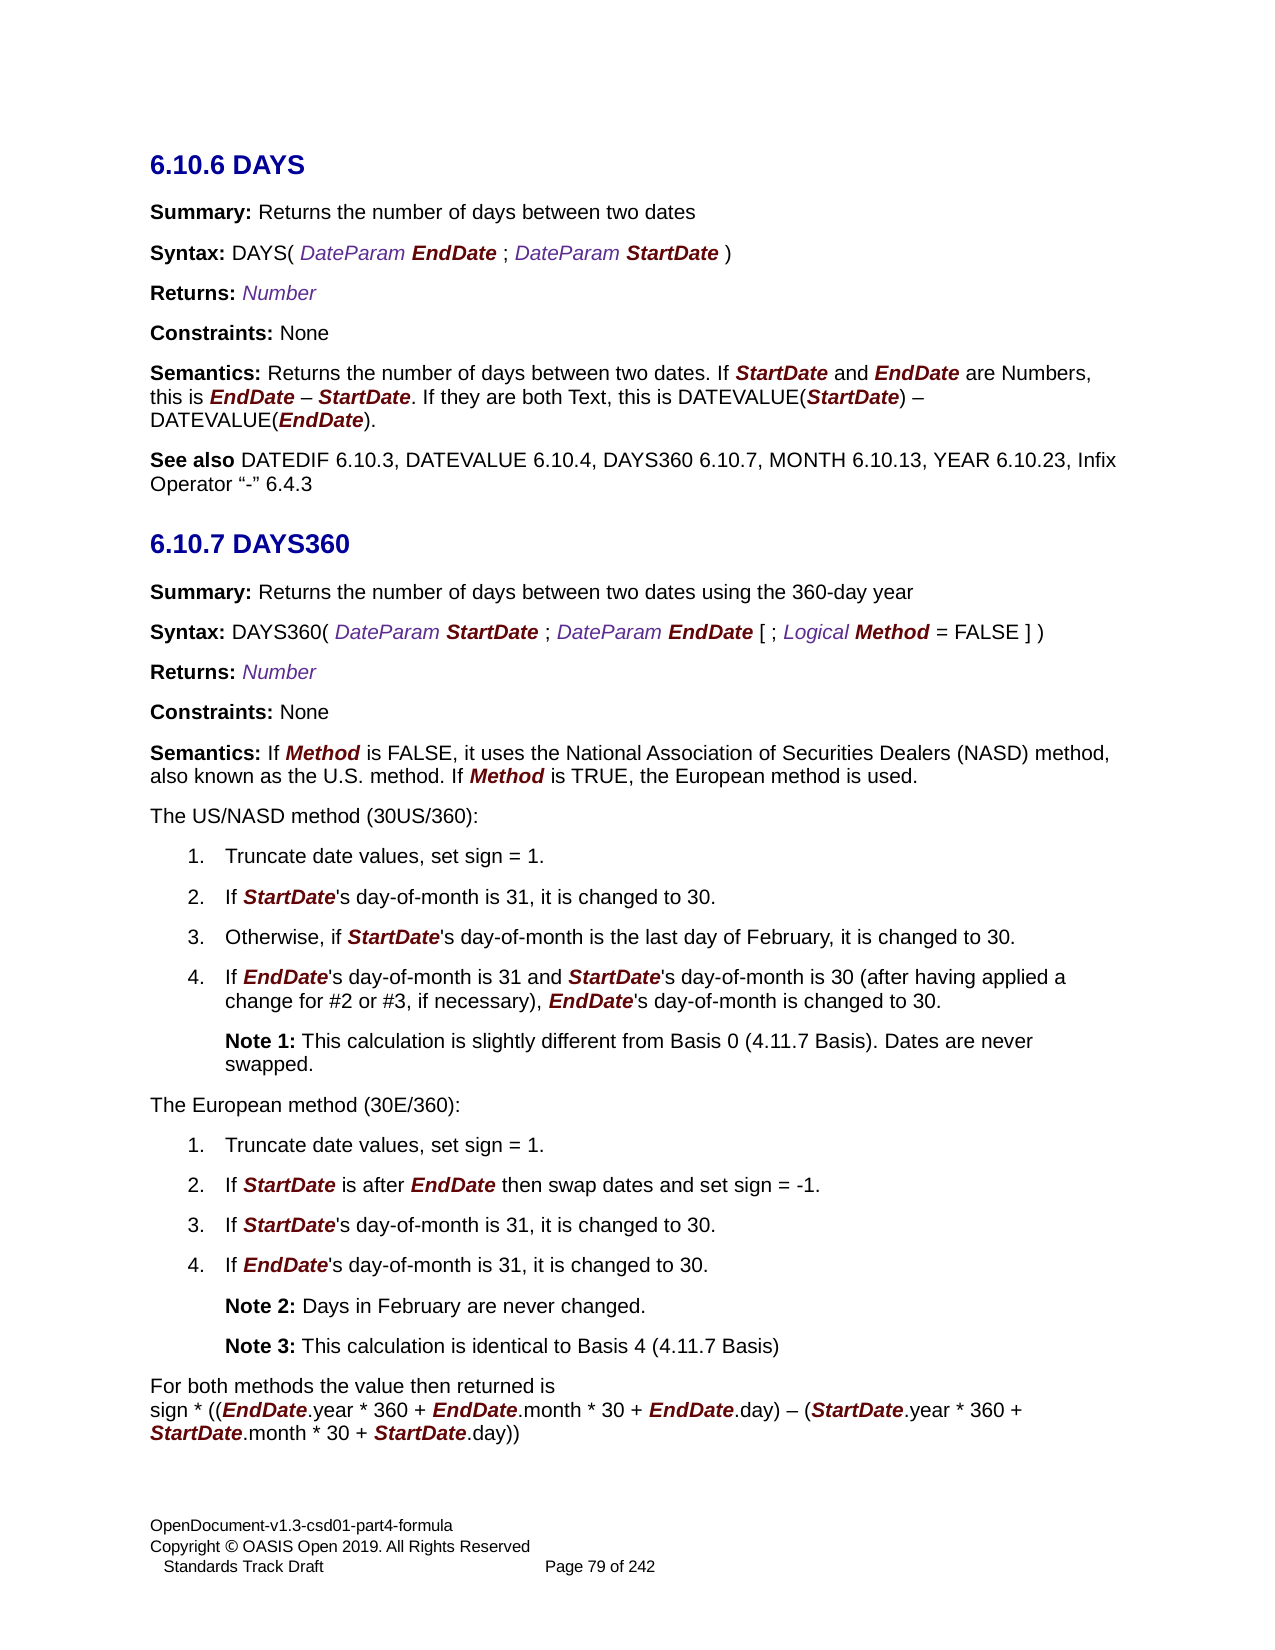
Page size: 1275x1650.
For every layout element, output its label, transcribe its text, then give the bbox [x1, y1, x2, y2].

subtitle DAYS360 [150, 529, 1125, 559]
text Syntax: DAYS( DateParam EndDate ; DateParam StartDate ) [150, 241, 1125, 264]
list Note 1: This calculation is slightly different from Basis 0 (4.11.7 Basis). Dates are never swapped. [187, 1029, 1125, 1076]
list Note 3: This calculation is identical to Basis 4 (4.11.7 Basis) [187, 1334, 1125, 1358]
text See also DATEDIF 6.10.3, DATEVALUE 6.10.4, DAYS360 6.10.7, MONTH 6.10.13, YEAR 6.10.23, Infix Operator “-” 6.4.3 [150, 449, 1125, 496]
text Constraints: None [150, 321, 1125, 345]
list Otherwise, if StartDate's day-of-month is the last day of February, it is changed to 30. [187, 925, 1125, 949]
list Note 2: Days in February are never changed. [187, 1294, 1125, 1318]
list Truncate date values, set sign = 1. [187, 845, 1125, 868]
list If StartDate is after EndDate then swap dates and set sign = -1. [187, 1173, 1125, 1197]
text For both methods the value then returned is sign * ((EndDate.year * 360 + EndDate.month * 30 + EndDate.day) – (StartDate.year * 360 + StartDate.month * 30 + StartDate.day)) [150, 1374, 1125, 1445]
text The European method (30E/360): [150, 1093, 1125, 1117]
list Truncate date values, set sign = 1. [187, 1133, 1125, 1157]
text The US/NASD method (30US/360): [150, 805, 1125, 828]
list If EndDate's day-of-month is 31 and StartDate's day-of-month is 30 (after having applied a change for #2 or #3, if necessary), EndDate's day-of-month is changed to 30. [187, 966, 1125, 1013]
text Summary: Returns the number of days between two dates [150, 201, 1125, 224]
text Summary: Returns the number of days between two dates using the 360-day year [150, 580, 1125, 604]
text Semantics: Returns the number of days between two dates. If StartDate and EndDate are Numbers, this is EndDate – StartDate. If they are both Text, this is DATEVALUE(StartDate) – DATEVALUE(EndDate). [150, 362, 1125, 432]
text Constraints: None [150, 701, 1125, 724]
text Syntax: DAYS360( DateParam StartDate ; DateParam EndDate [ ; Logical Method = FALSE ] ) [150, 620, 1125, 644]
list If EndDate's day-of-month is 31, it is changed to 30. [187, 1254, 1125, 1277]
text Returns: Number [150, 661, 1125, 684]
text Semantics: If Method is FALSE, it uses the National Association of Securities Dealers (NASD) method, also known as the U.S. method. If Method is TRUE, the European method is used. [150, 741, 1125, 788]
text Returns: Number [150, 281, 1125, 305]
subtitle DAYS [150, 150, 1125, 180]
list If StartDate's day-of-month is 31, it is changed to 30. [187, 1214, 1125, 1237]
list If StartDate's day-of-month is 31, it is changed to 30. [187, 885, 1125, 909]
